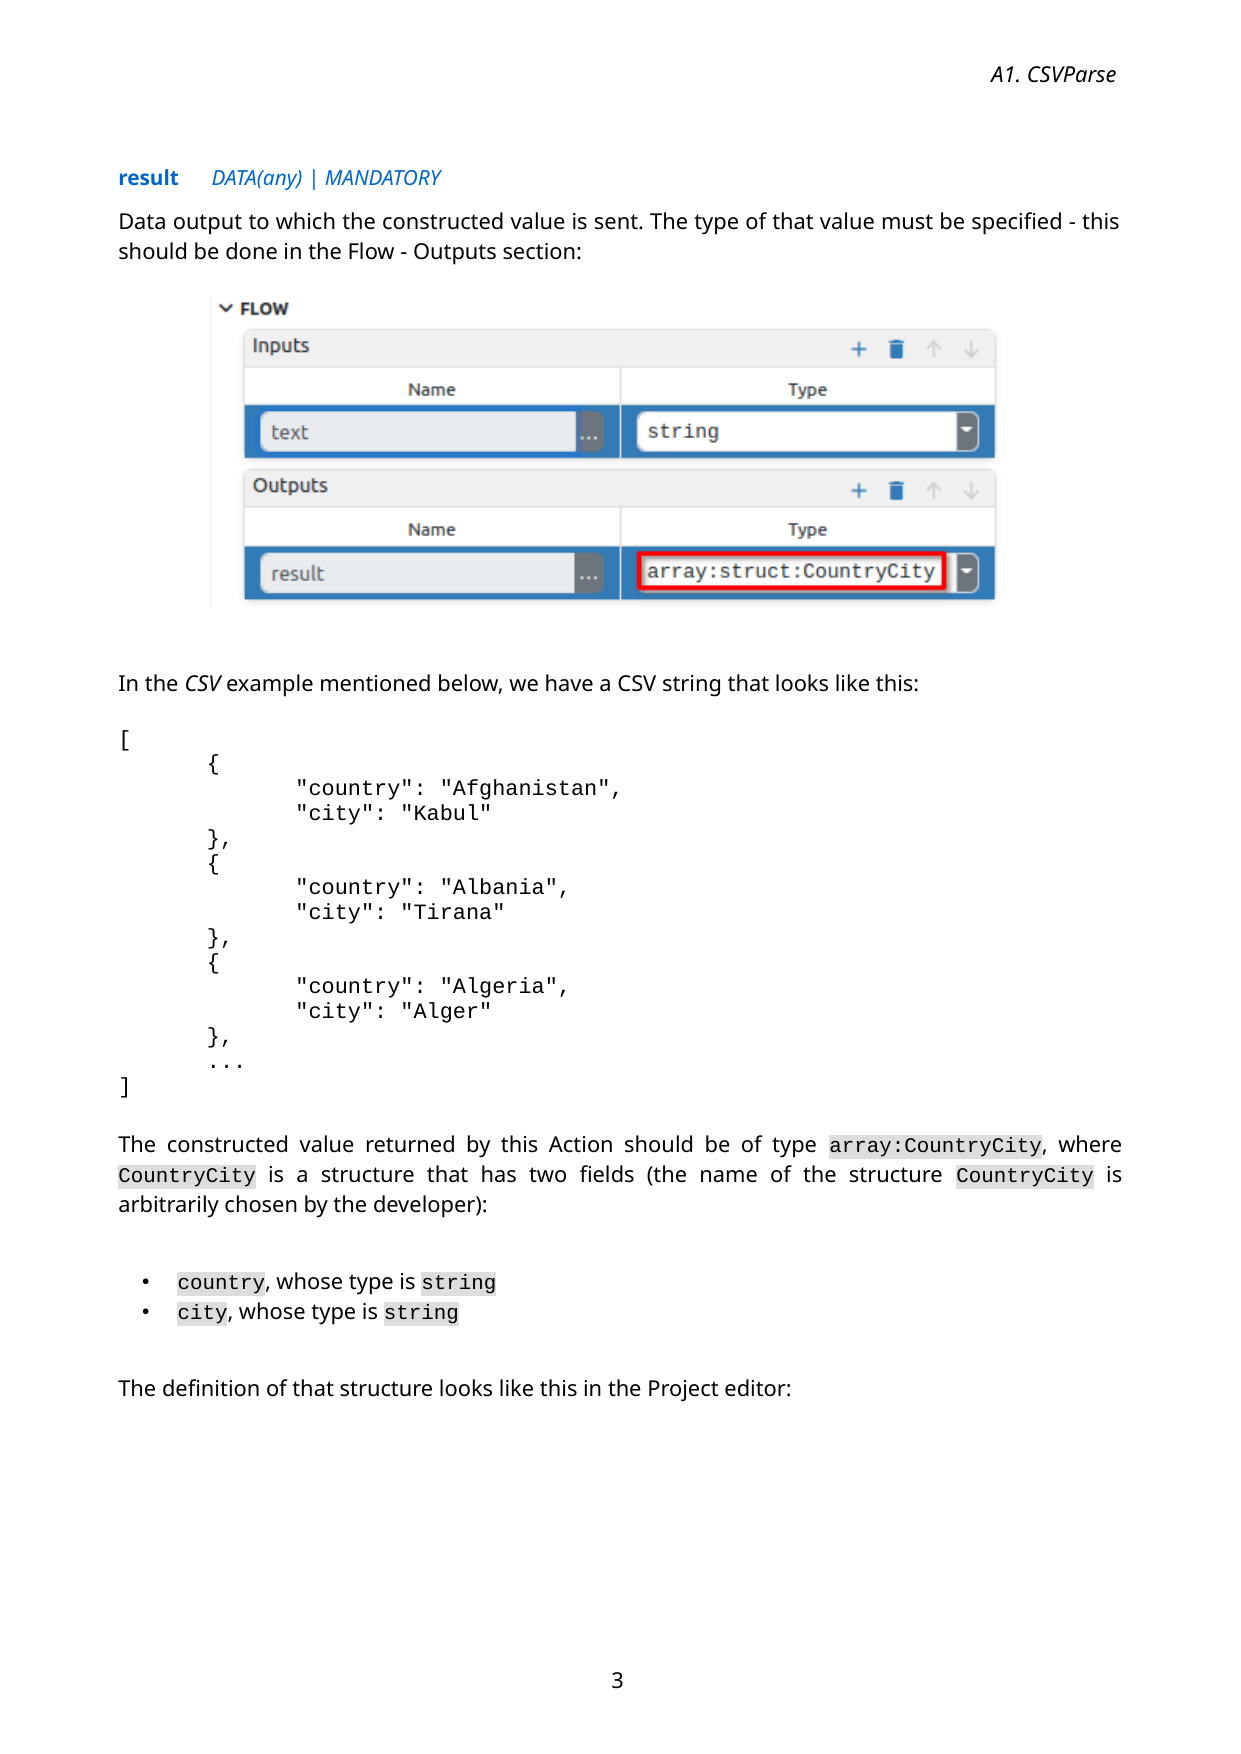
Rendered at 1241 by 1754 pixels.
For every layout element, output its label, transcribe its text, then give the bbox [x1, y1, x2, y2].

text { [118, 752, 1122, 777]
text }, [118, 926, 1122, 951]
text "country": "Albania", [118, 876, 1122, 901]
list country, whose type is string [142, 1266, 1110, 1296]
text { [118, 951, 1122, 976]
text }, [118, 1025, 1122, 1050]
text [ [118, 728, 1122, 752]
list city, whose type is string [142, 1296, 1110, 1326]
text { [118, 852, 1122, 876]
text }, [118, 827, 1122, 852]
text The constructed value returned by this Action should be of type array:CountryCity, where CountryCity is a structure that has two fields (the name of the structure CountryCity is arbitrarily chosen by the developer): [118, 1129, 1122, 1219]
text The definition of that structure looks like this in the Project editor: [118, 1373, 1122, 1403]
text ] [118, 1075, 1122, 1099]
text "city": "Tirana" [118, 901, 1122, 926]
text "country": "Afghanistan", [118, 777, 1122, 802]
picture [209, 295, 1031, 609]
text "city": "Alger" [118, 1000, 1122, 1025]
text "country": "Algeria", [118, 976, 1122, 1000]
text "city": "Kabul" [118, 802, 1122, 827]
text ... [118, 1050, 1122, 1075]
text In the CSV example mentioned below, we have a CSV string that looks like this: [118, 668, 1122, 698]
subtitle result DATA(any) | MANDATORY [118, 163, 1122, 191]
text Data output to which the constructed value is sent. The type of that value must be specified - this should be done in the Flow - Outputs section: [118, 206, 1122, 266]
